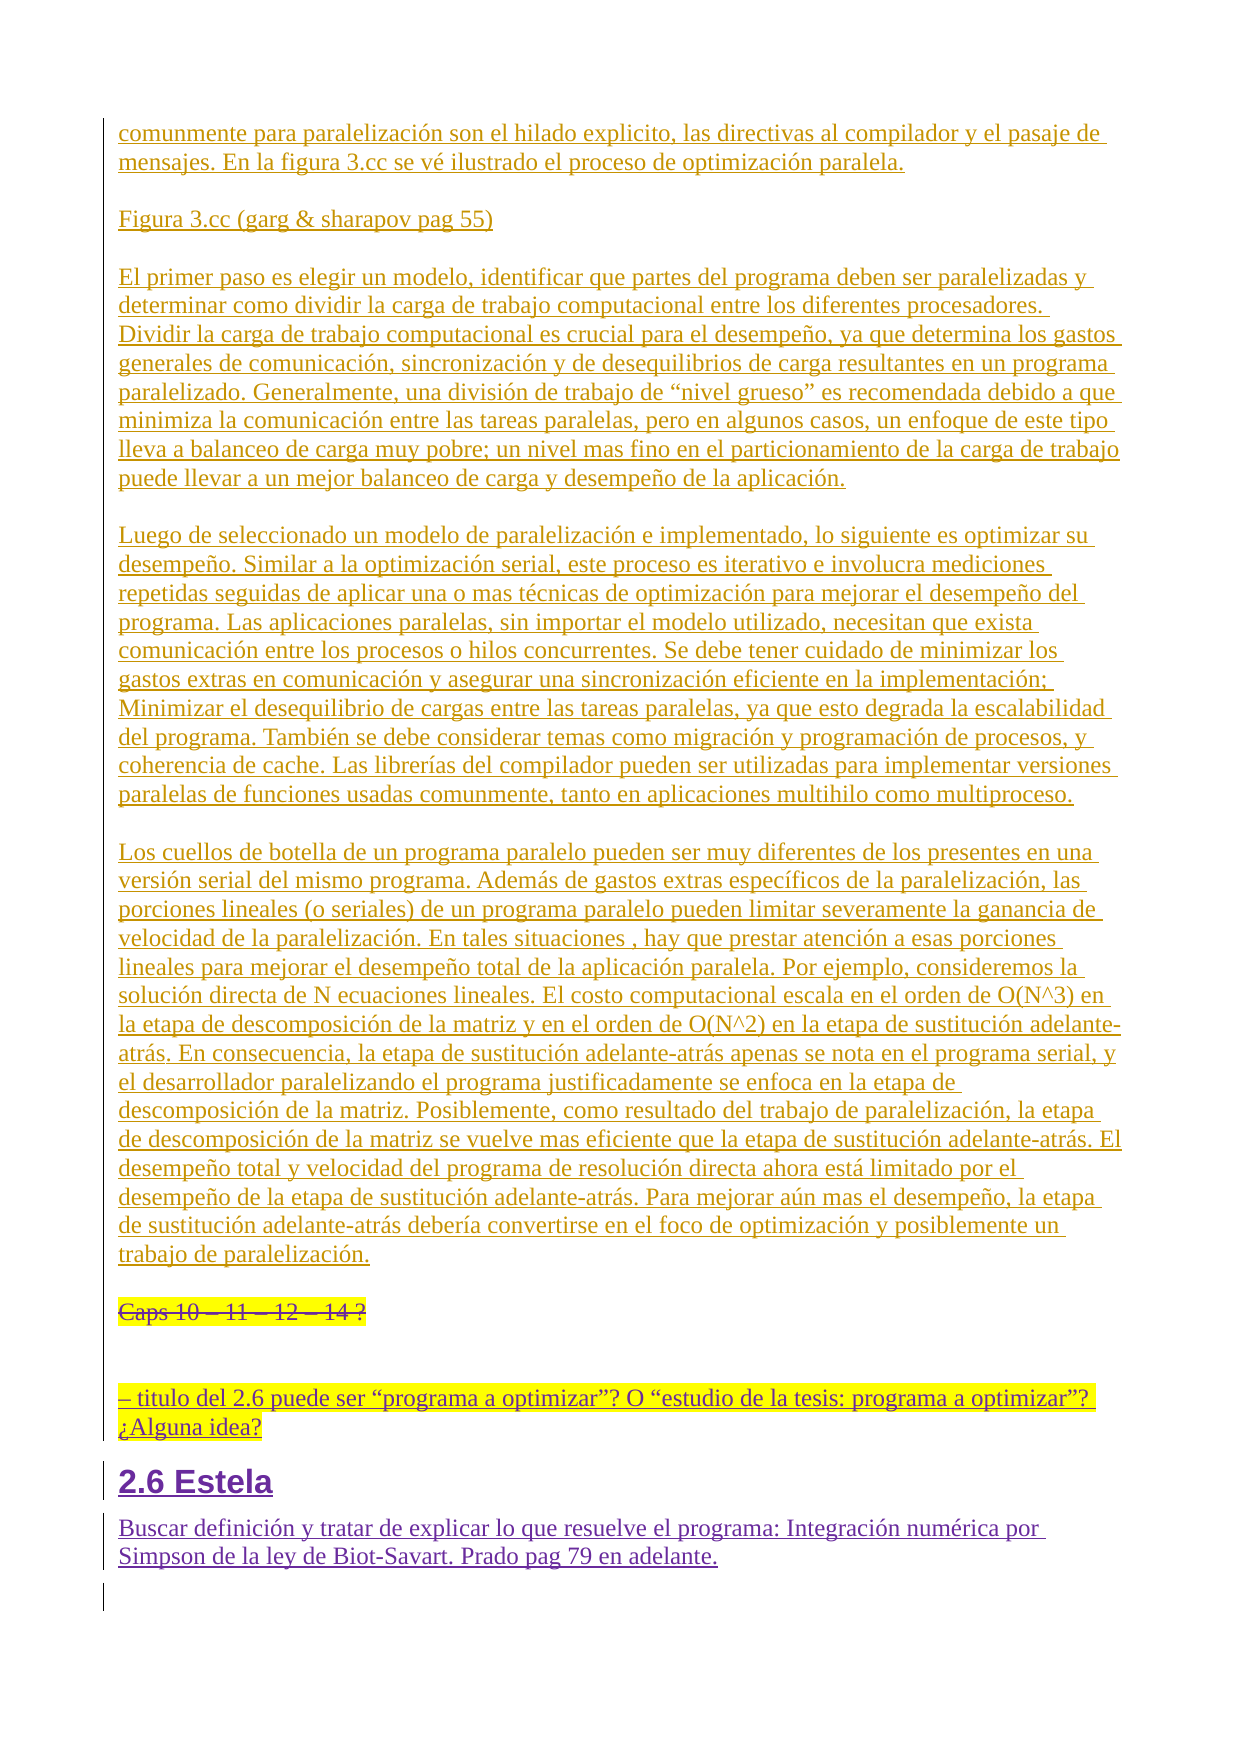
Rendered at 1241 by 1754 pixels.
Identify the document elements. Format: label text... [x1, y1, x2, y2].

text Buscar definición y tratar de explicar lo que resuelve el programa: Integración numérica por Simpson de la ley de Biot-Savart. Prado pag 79 en adelante. [118, 1513, 1122, 1570]
text Figura 3.cc (garg & sharapov pag 55) [118, 204, 1122, 233]
text – titulo del 2.6 puede ser “programa a optimizar”? O “estudio de la tesis: programa a optimizar”? ¿Alguna idea? [118, 1383, 1122, 1441]
text generales de comunicación, sincronización y de desequilibrios de carga resultantes en un programa paralelizado. Generalmente, una división de trabajo de “nivel grueso” es recomendada debido a que [118, 346, 1122, 402]
text Luego de seleccionado un modelo de paralelización e implementado, lo siguiente es optimizar su desempeño. Similar a la optimización serial, este proceso es iterativo e involucra mediciones repetidas seguidas de aplicar una o mas técnicas de optimización para mejorar el desempeño del programa. Las aplicaciones paralelas, sin importar el modelo utilizado, necesitan que exista comunicación entre los procesos o hilos concurrentes. Se debe tener cuidado de minimizar los gastos extras en comunicación y asegurar una sincronización eficiente en la implementación; Minimizar el desequilibrio de cargas entre las tareas paralelas, ya que esto degrada la escalabilidad del programa. También se debe considerar temas como migración y programación de procesos, y coherencia de cache. Las librerías del compilador pueden ser utilizadas para implementar versiones paralelas de funciones usadas comunmente, tanto en aplicaciones multihilo como multiproceso. [118, 521, 1122, 808]
subtitle 2.6 Estela [118, 1461, 1122, 1500]
text Los cuellos de botella de un programa paralelo pueden ser muy diferentes de los presentes en una versión serial del mismo programa. Además de gastos extras específicos de la paralelización, las porciones lineales (o seriales) de un programa paralelo pueden limitar severamente la ganancia de velocidad de la paralelización. En tales situaciones , hay que prestar atención a esas porciones lineales para mejorar el desempeño total de la aplicación paralela. Por ejemplo, consideremos la solución directa de N ecuaciones lineales. El costo computacional escala en el orden de O(N^3) en la etapa de descomposición de la matriz y en el orden de O(N^2) en la etapa de sustitución adelante-atrás. En consecuencia, la etapa de sustitución adelante-atrás apenas se nota en el programa serial, y el desarrollador paralelizando el programa justificadamente se enfoca en la etapa de descomposición de la matriz. Posiblemente, como resultado del trabajo de paralelización, la etapa de descomposición de la matriz se vuelve mas eficiente que la etapa de sustitución adelante-atrás. El [118, 837, 1122, 1149]
text desempeño total y velocidad del programa de resolución directa ahora está limitado por el desempeño de la etapa de sustitución adelante-atrás. Para mejorar aún mas el desempeño, la etapa de sustitución adelante-atrás debería convertirse en el foco de optimización y posiblemente un trabajo de paralelización. [118, 1151, 1122, 1268]
text minimiza la comunicación entre las tareas paralelas, pero en algunos casos, un enfoque de este tipo lleva a balanceo de carga muy pobre; un nivel mas fino en el particionamiento de la carga de trabajo puede llevar a un mejor balanceo de carga y desempeño de la aplicación. [118, 403, 1122, 492]
text comunmente para paralelización son el hilado explicito, las directivas al compilador y el pasaje de mensajes. En la figura 3.cc se vé ilustrado el proceso de optimización paralela. [118, 118, 1122, 176]
text El primer paso es elegir un modelo, identificar que partes del programa deben ser paralelizadas y determinar como dividir la carga de trabajo computacional entre los diferentes procesadores. Dividir la carga de trabajo computacional es crucial para el desempeño, ya que determina los gastos [118, 262, 1122, 344]
